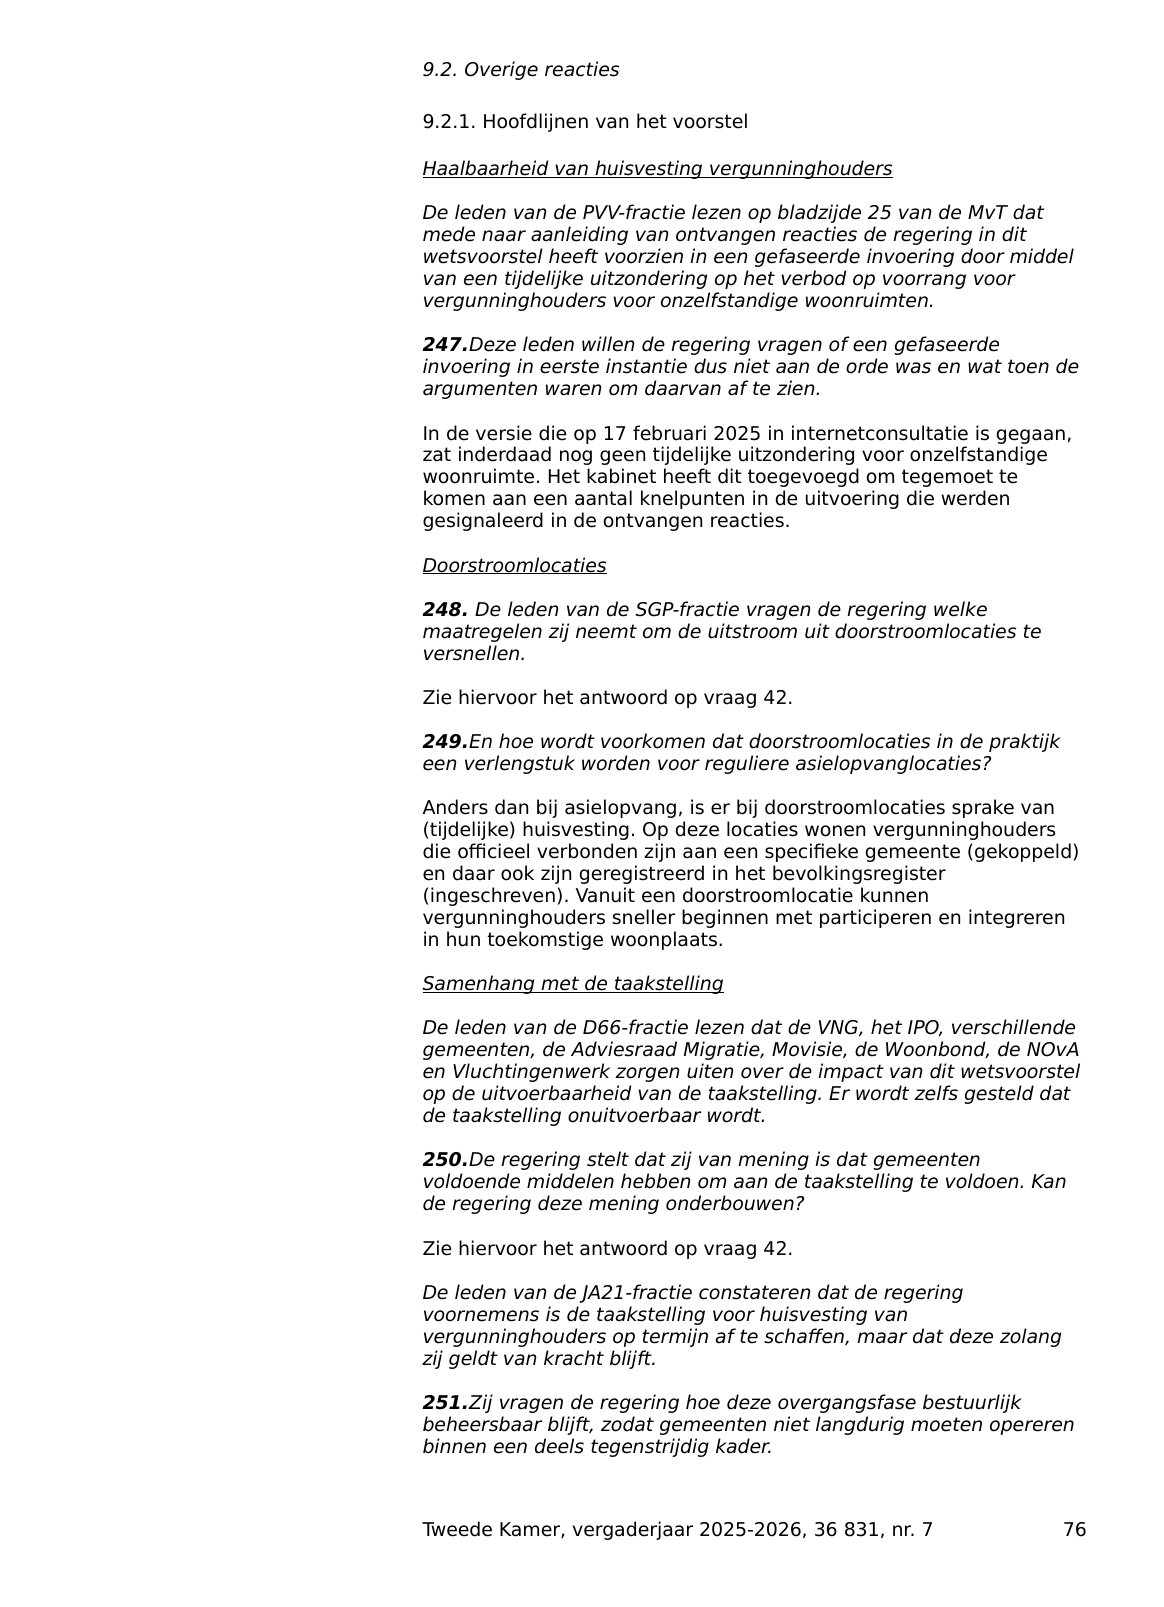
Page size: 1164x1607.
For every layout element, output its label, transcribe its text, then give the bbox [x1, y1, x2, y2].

text 251.Zij vragen de regering hoe deze overgangsfase bestuurlijk beheersbaar blijft, zodat gemeenten niet langdurig moeten opereren binnen een deels tegenstrijdig kader. [422, 1392, 1087, 1458]
text De leden van de PVV-fractie lezen op bladzijde 25 van de MvT dat mede naar aanleiding van ontvangen reacties de regering in dit wetsvoorstel heeft voorzien in een gefaseerde invoering door middel van een tijdelijke uitzondering op het verbod op voorrang voor vergunninghouders voor onzelfstandige woonruimten. [422, 202, 1087, 312]
text De leden van de D66-fractie lezen dat de VNG, het IPO, verschillende gemeenten, de Adviesraad Migratie, Movisie, de Woonbond, de NOvA en Vluchtingenwerk zorgen uiten over de impact van dit wetsvoorstel op de uitvoerbaarheid van de taakstelling. Er wordt zelfs gesteld dat de taakstelling onuitvoerbaar wordt. [422, 1017, 1087, 1127]
text 247.Deze leden willen de regering vragen of een gefaseerde invoering in eerste instantie dus niet aan de orde was en wat toen de argumenten waren om daarvan af te zien. [422, 334, 1087, 400]
subtitle Haalbaarheid van huisvesting vergunninghouders [422, 158, 1087, 180]
text Zie hiervoor het antwoord op vraag 42. [422, 687, 1087, 709]
subtitle 9.2. Overige reacties [422, 59, 1087, 81]
text 249.En hoe wordt voorkomen dat doorstroomlocaties in de praktijk een verlengstuk worden voor reguliere asielopvanglocaties? [422, 731, 1087, 775]
text Anders dan bij asielopvang, is er bij doorstroomlocaties sprake van (tijdelijke) huisvesting. Op deze locaties wonen vergunninghouders die officieel verbonden zijn aan een specifieke gemeente (gekoppeld) en daar ook zijn geregistreerd in het bevolkingsregister (ingeschreven). Vanuit een doorstroomlocatie kunnen vergunninghouders sneller beginnen met participeren en integreren in hun toekomstige woonplaats. [422, 797, 1087, 951]
subtitle Doorstroomlocaties [422, 554, 1087, 576]
subtitle Samenhang met de taakstelling [422, 973, 1087, 995]
text 250.De regering stelt dat zij van mening is dat gemeenten voldoende middelen hebben om aan de taakstelling te voldoen. Kan de regering deze mening onderbouwen? [422, 1149, 1087, 1215]
text De leden van de JA21-fractie constateren dat de regering voornemens is de taakstelling voor huisvesting van vergunninghouders op termijn af te schaffen, maar dat deze zolang zij geldt van kracht blijft. [422, 1282, 1087, 1369]
text 248. De leden van de SGP-fractie vragen de regering welke maatregelen zij neemt om de uitstroom uit doorstroomlocaties te versnellen. [422, 599, 1087, 664]
text In de versie die op 17 februari 2025 in internetconsultatie is gegaan, zat inderdaad nog geen tijdelijke uitzondering voor onzelfstandige woonruimte. Het kabinet heeft dit toegevoegd om tegemoet te komen aan een aantal knelpunten in de uitvoering die werden gesignaleerd in de ontvangen reacties. [422, 422, 1087, 532]
subtitle 9.2.1. Hoofdlijnen van het voorstel [422, 111, 1087, 133]
text Zie hiervoor het antwoord op vraag 42. [422, 1237, 1087, 1259]
